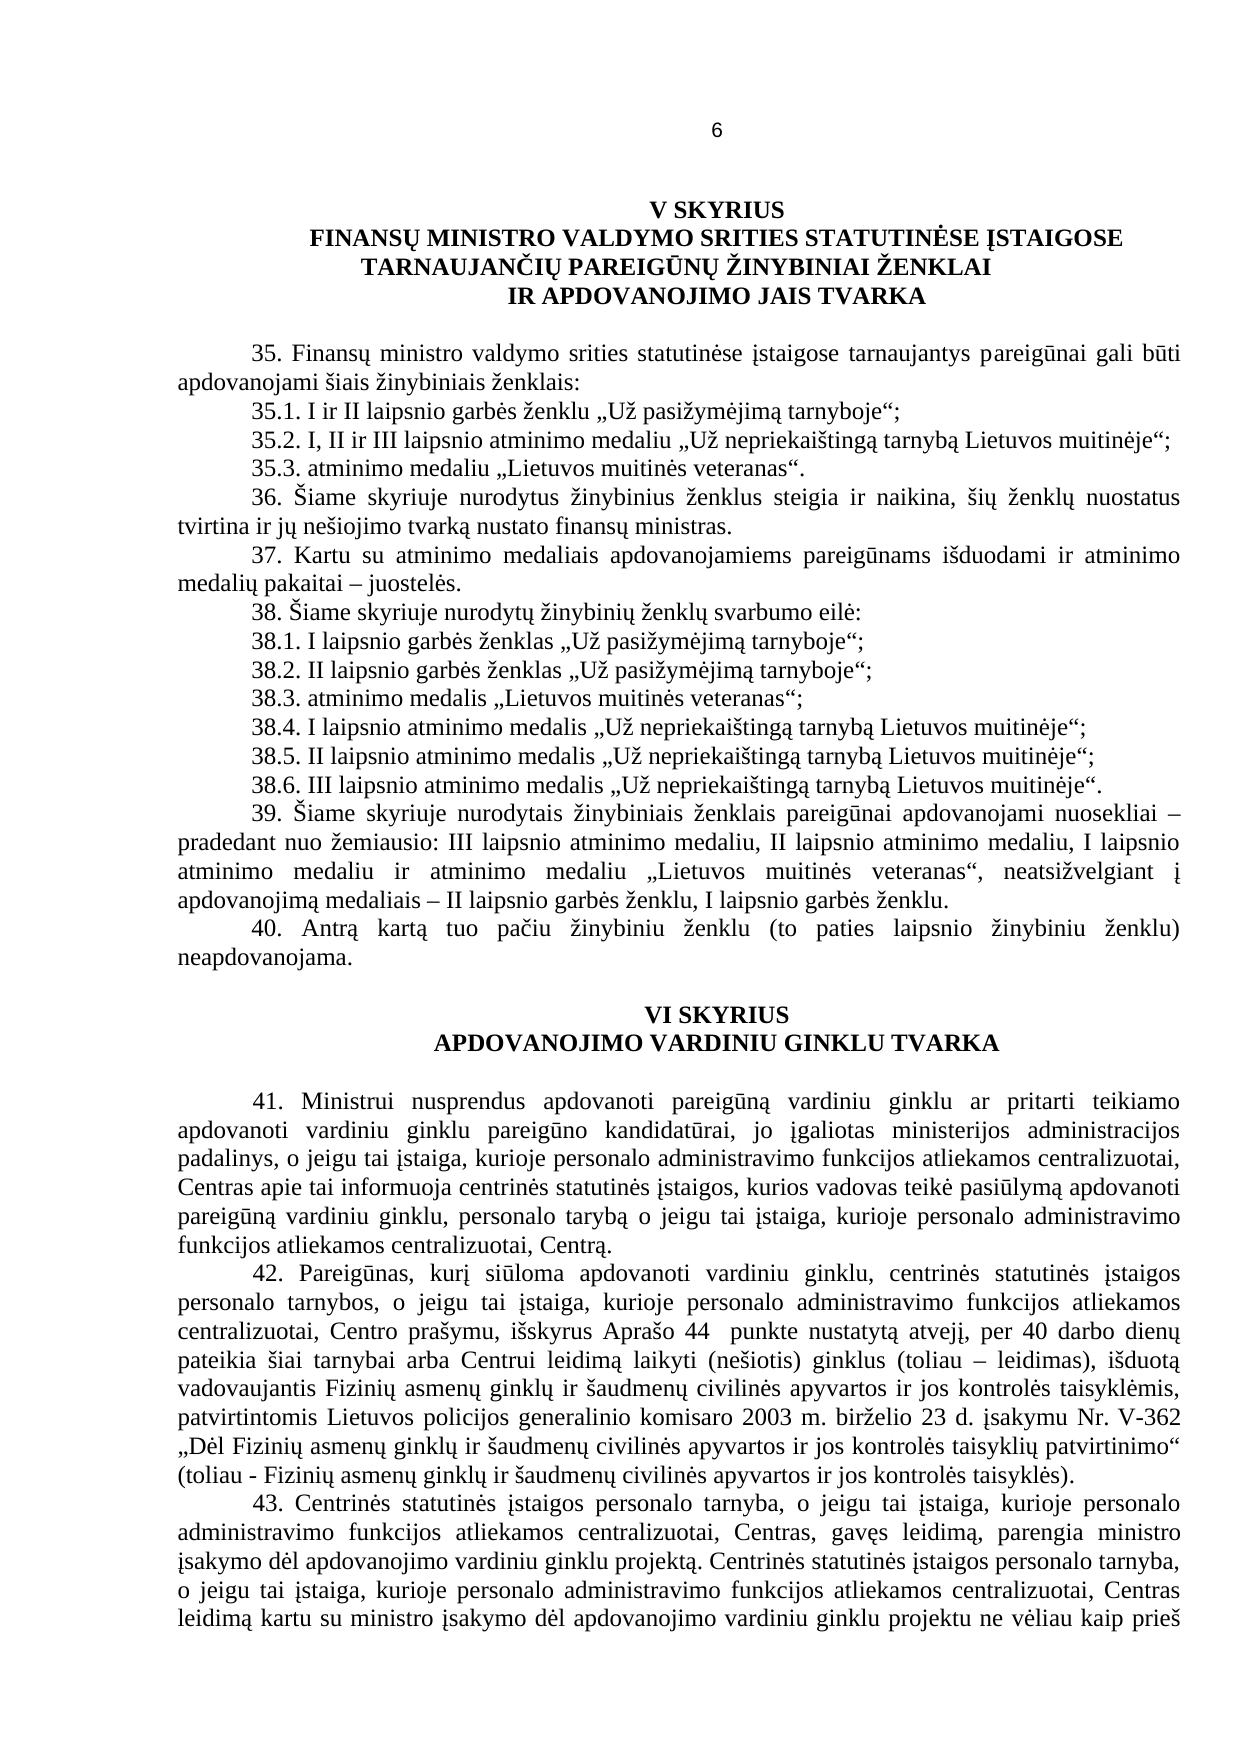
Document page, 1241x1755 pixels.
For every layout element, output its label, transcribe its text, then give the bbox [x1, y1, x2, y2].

text 35. Finansų ministro valdymo srities statutinėse įstaigose tarnaujantys pareigūnai gali būti apdovanojami šiais žinybiniais ženklais: [177, 338, 1181, 396]
text V SKYRIUS [177, 195, 1181, 223]
text 38.6. III laipsnio atminimo medalis „Už nepriekaištingą tarnybą Lietuvos muitinėje“. [177, 770, 1181, 798]
text 43. Centrinės statutinės įstaigos personalo tarnyba, o jeigu tai įstaiga, kurioje personalo administravimo funkcijos atliekamos centralizuotai, Centras, gavęs leidimą, parengia ministro įsakymo dėl apdovanojimo vardiniu ginklu projektą. Centrinės statutinės įstaigos personalo tarnyba, o jeigu tai įstaiga, kurioje personalo administravimo funkcijos atliekamos centralizuotai, Centras leidimą kartu su ministro įsakymo dėl apdovanojimo vardiniu ginklu projektu ne vėliau kaip prieš [177, 1488, 1181, 1632]
text 42. Pareigūnas, kurį siūloma apdovanoti vardiniu ginklu, centrinės statutinės įstaigos personalo tarnybos, o jeigu tai įstaiga, kurioje personalo administravimo funkcijos atliekamos centralizuotai, Centro prašymu, išskyrus Aprašo 44 punkte nustatytą atvejį, per 40 darbo dienų pateikia šiai tarnybai arba Centrui leidimą laikyti (nešiotis) ginklus (toliau – leidimas), išduotą vadovaujantis Fizinių asmenų ginklų ir šaudmenų civilinės apyvartos ir jos kontrolės taisyklėmis, patvirtintomis Lietuvos policijos generalinio komisaro 2003 m. birželio 23 d. įsakymu Nr. V-362 „Dėl Fizinių asmenų ginklų ir šaudmenų civilinės apyvartos ir jos kontrolės taisyklių patvirtinimo“ (toliau - Fizinių asmenų ginklų ir šaudmenų civilinės apyvartos ir jos kontrolės taisyklės). [177, 1258, 1181, 1488]
text 38.2. II laipsnio garbės ženklas „Už pasižymėjimą tarnyboje“; [177, 655, 1181, 683]
text 38.5. II laipsnio atminimo medalis „Už nepriekaištingą tarnybą Lietuvos muitinėje“; [177, 741, 1181, 770]
text 38.3. atminimo medalis „Lietuvos muitinės veteranas“; [177, 683, 1181, 712]
text 39. Šiame skyriuje nurodytais žinybiniais ženklais pareigūnai apdovanojami nuosekliai – pradedant nuo žemiausio: III laipsnio atminimo medaliu, II laipsnio atminimo medaliu, I laipsnio atminimo medaliu ir atminimo medaliu „Lietuvos muitinės veteranas“, neatsižvelgiant į apdovanojimą medaliais – II laipsnio garbės ženklu, I laipsnio garbės ženklu. [177, 798, 1181, 913]
text 37. Kartu su atminimo medaliais apdovanojamiems pareigūnams išduodami ir atminimo medalių pakaitai – juostelės. [177, 540, 1181, 597]
text 41. Ministrui nusprendus apdovanoti pareigūną vardiniu ginklu ar pritarti teikiamo apdovanoti vardiniu ginklu pareigūno kandidatūrai, jo įgaliotas ministerijos administracijos padalinys, o jeigu tai įstaiga, kurioje personalo administravimo funkcijos atliekamos centralizuotai, Centras apie tai informuoja centrinės statutinės įstaigos, kurios vadovas teikė pasiūlymą apdovanoti pareigūną vardiniu ginklu, personalo tarybą o jeigu tai įstaiga, kurioje personalo administravimo funkcijos atliekamos centralizuotai, Centrą. [177, 1086, 1181, 1258]
text 35.3. atminimo medaliu „Lietuvos muitinės veteranas“. [177, 453, 1181, 482]
text 38.4. I laipsnio atminimo medalis „Už nepriekaištingą tarnybą Lietuvos muitinėje“; [177, 712, 1181, 741]
text 40. Antrą kartą tuo pačiu žinybiniu ženklu (to paties laipsnio žinybiniu ženklu) neapdovanojama. [177, 913, 1181, 971]
text APDOVANOJIMO VARDINIU GINKLU TVARKA [177, 1028, 1181, 1057]
text 38. Šiame skyriuje nurodytų žinybinių ženklų svarbumo eilė: [177, 597, 1181, 626]
text FINANSŲ MINISTRO VALDYMO SRITIES STATUTINĖSE ĮSTAIGOSE TARNAUJANČIŲ PAREIGŪNŲ ŽINYBINIAI ŽENKLAI [177, 223, 1181, 281]
text 36. Šiame skyriuje nurodytus žinybinius ženklus steigia ir naikina, šių ženklų nuostatus tvirtina ir jų nešiojimo tvarką nustato finansų ministras. [177, 482, 1181, 540]
text VI SKYRIUS [177, 1000, 1181, 1028]
text 38.1. I laipsnio garbės ženklas „Už pasižymėjimą tarnyboje“; [177, 626, 1181, 655]
text IR APDOVANOJIMO JAIS TVARKA [177, 281, 1181, 310]
text 35.2. I, II ir III laipsnio atminimo medaliu „Už nepriekaištingą tarnybą Lietuvos muitinėje“; [177, 425, 1181, 453]
text 35.1. I ir II laipsnio garbės ženklu „Už pasižymėjimą tarnyboje“; [177, 396, 1181, 425]
